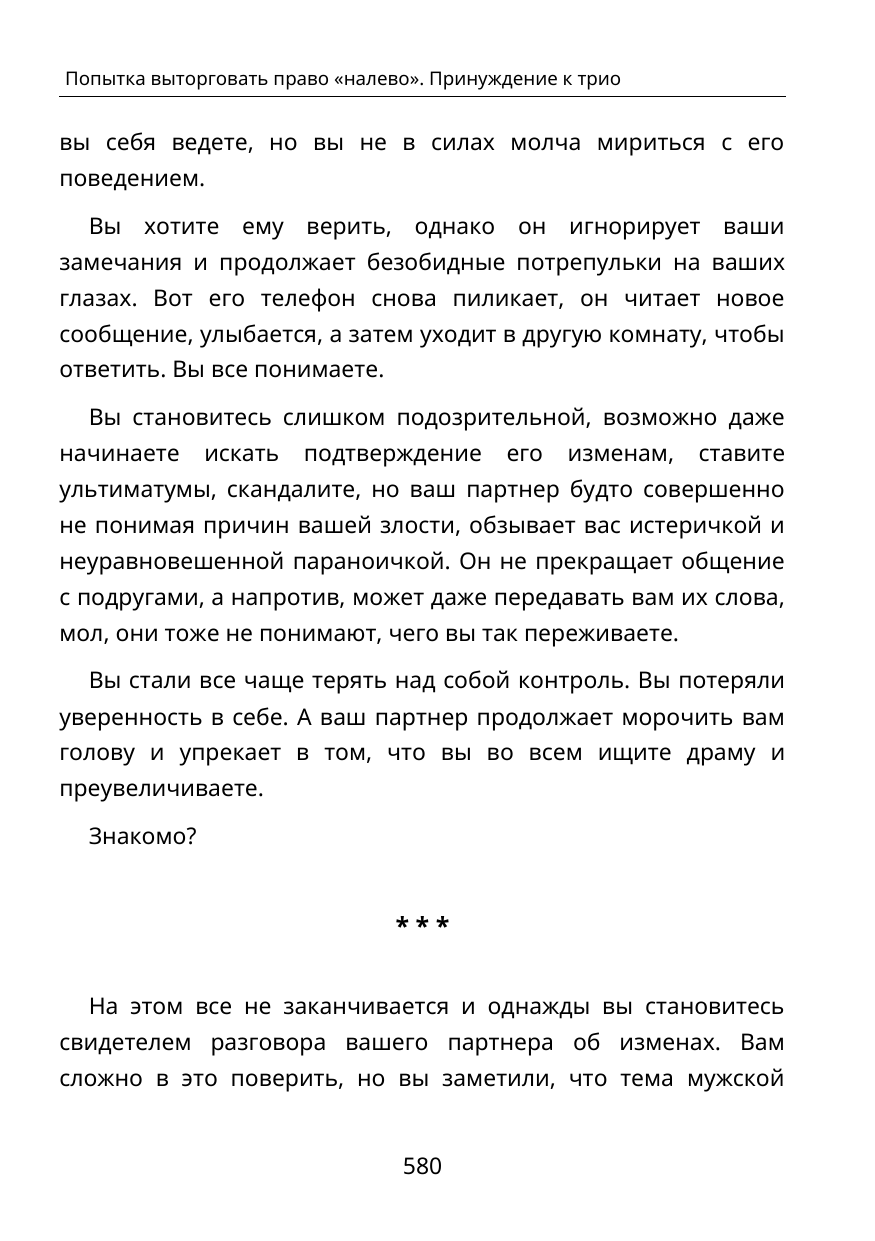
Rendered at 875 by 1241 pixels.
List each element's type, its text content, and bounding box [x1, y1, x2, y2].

text Вы хотите ему верить, однако он игнорирует ваши замечания и продолжает безобидные потрепульки на ваших глазах. Вот его телефон снова пиликает, он читает новое сообщение, улыбается, а затем уходит в другую комнату, чтобы ответить. Вы все понимаете. [59, 210, 786, 385]
text На этом все не заканчивается и однажды вы становитесь свидетелем разговора вашего партнера об изменах. Вам сложно в это поверить, но вы заметили, что тема мужской [59, 989, 786, 1093]
text Знакомо? [59, 820, 786, 851]
text Вы стали все чаще терять над собой контроль. Вы потеряли уверенность в себе. А ваш партнер продолжает морочить вам голову и упрекает в том, что вы во всем ищите драму и преувеличиваете. [59, 664, 786, 803]
subtitle * * * [59, 909, 786, 943]
text Вы становитесь слишком подозрительной, возможно даже начинаете искать подтверждение его изменам, ставите ультиматумы, скандалите, но ваш партнер будто совершенно не понимая причин вашей злости, обзывает вас истеричкой и неуравновешенной параноичкой. Он не прекращает общение с подругами, а напротив, может даже передавать вам их слова, мол, они тоже не понимают, чего вы так переживаете. [59, 401, 786, 648]
text вы себя ведете, но вы не в силах молча мириться с его поведением. [59, 126, 786, 193]
